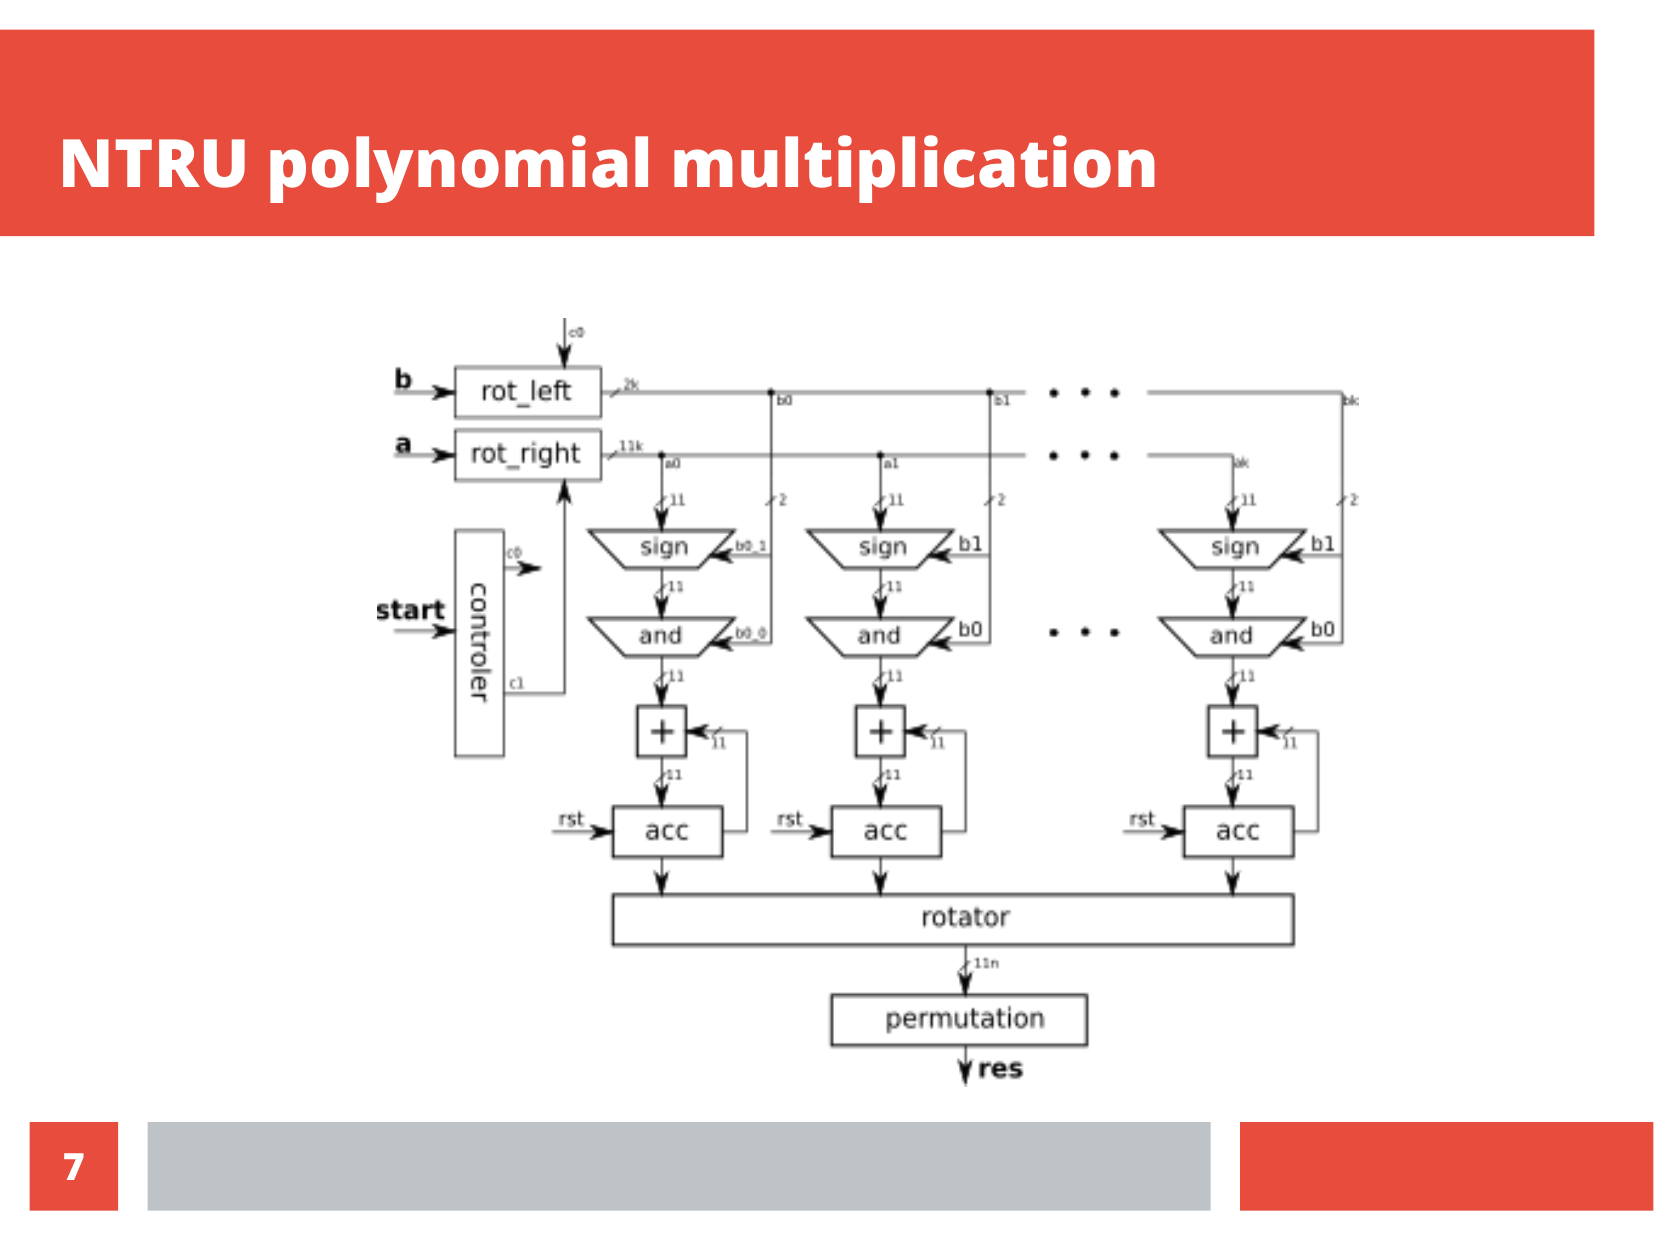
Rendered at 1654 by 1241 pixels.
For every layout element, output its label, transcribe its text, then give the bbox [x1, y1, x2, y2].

picture [377, 318, 1359, 1087]
title NTRU polynomial multiplication [59, 59, 1595, 207]
